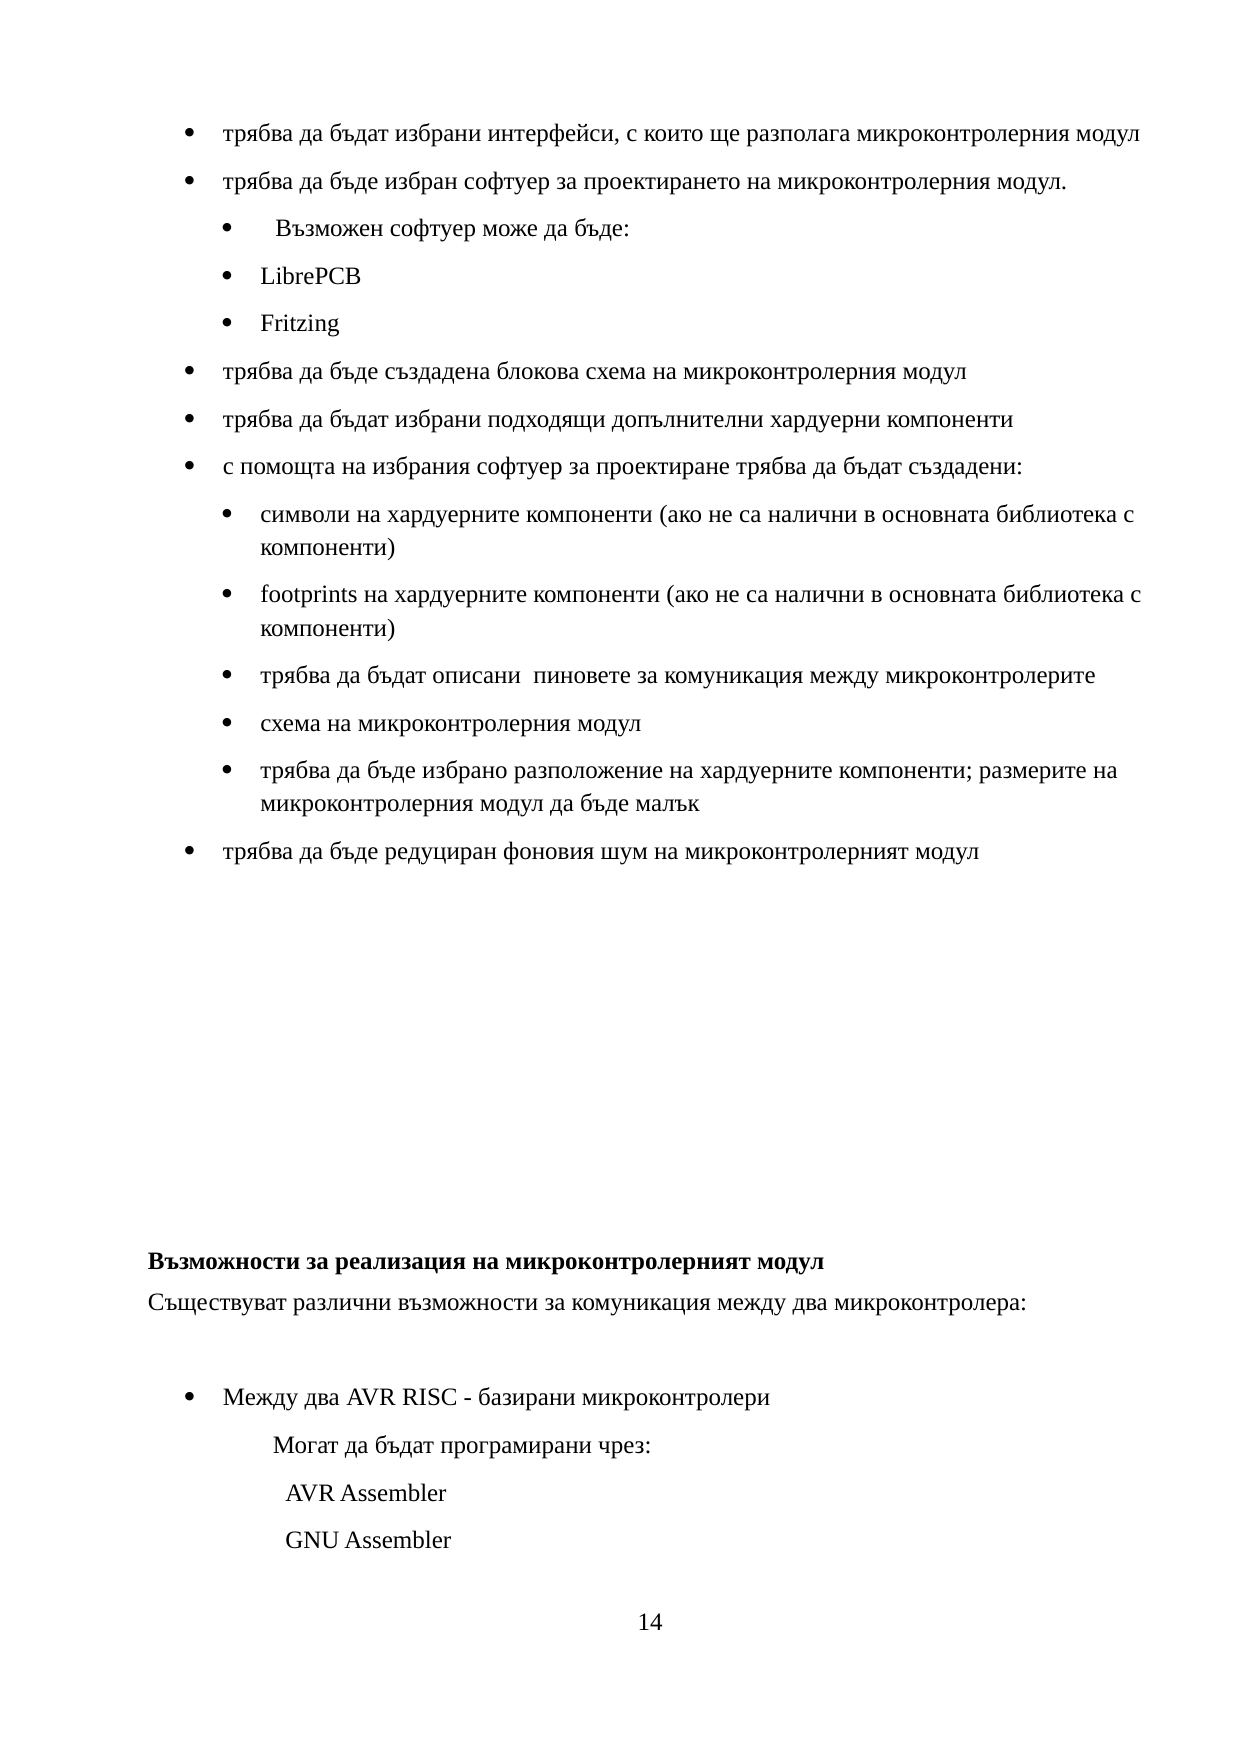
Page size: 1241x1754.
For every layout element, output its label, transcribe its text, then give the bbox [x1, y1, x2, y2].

list трябва да бъдат описани пиновете за комуникация между микроконтролерите [223, 660, 1152, 689]
text Съществуват различни възможности за комуникация между два микроконтролера: [148, 1287, 1152, 1316]
subtitle Възможности за реализация на микроконтролерният модул [148, 1246, 1152, 1275]
list LibrePCB [223, 261, 1152, 290]
list трябва да бъде избрано разположение на хардуерните компоненти; размерите на микроконтролерния модул да бъде малък [223, 755, 1152, 817]
list символи на хардуерните компоненти (ако не са налични в основната библиотека с компоненти) [223, 499, 1152, 561]
list трябва да бъдат избрани интерфейси, с които ще разполага микроконтролерния модул [185, 118, 1152, 147]
list схема на микроконтролерния модул [223, 708, 1152, 737]
list трябва да бъде избран софтуер за проектирането на микроконтролерния модул. [185, 166, 1152, 194]
list footprints на хардуерните компоненти (ако не са налични в основната библиотека с компоненти) [223, 579, 1152, 641]
list трябва да бъде създадена блокова схема на микроконтролерния модул [185, 356, 1152, 385]
list Fritzing [223, 308, 1152, 337]
list Възможен софтуер може да бъде: [223, 213, 1152, 242]
list трябва да бъде редуциран фоновия шум на микроконтролерният модул [185, 836, 1152, 865]
list Между два AVR RISC - базирани микроконтролери [185, 1382, 1152, 1411]
text AVR Assembler [223, 1478, 1152, 1506]
text Могат да бъдат програмирани чрез: [223, 1430, 1152, 1459]
list с помощта на избрания софтуер за проектиране трябва да бъдат създадени: [185, 451, 1152, 480]
list трябва да бъдат избрани подходящи допълнителни хардуерни компоненти [185, 404, 1152, 432]
text GNU Assembler [223, 1525, 1152, 1554]
